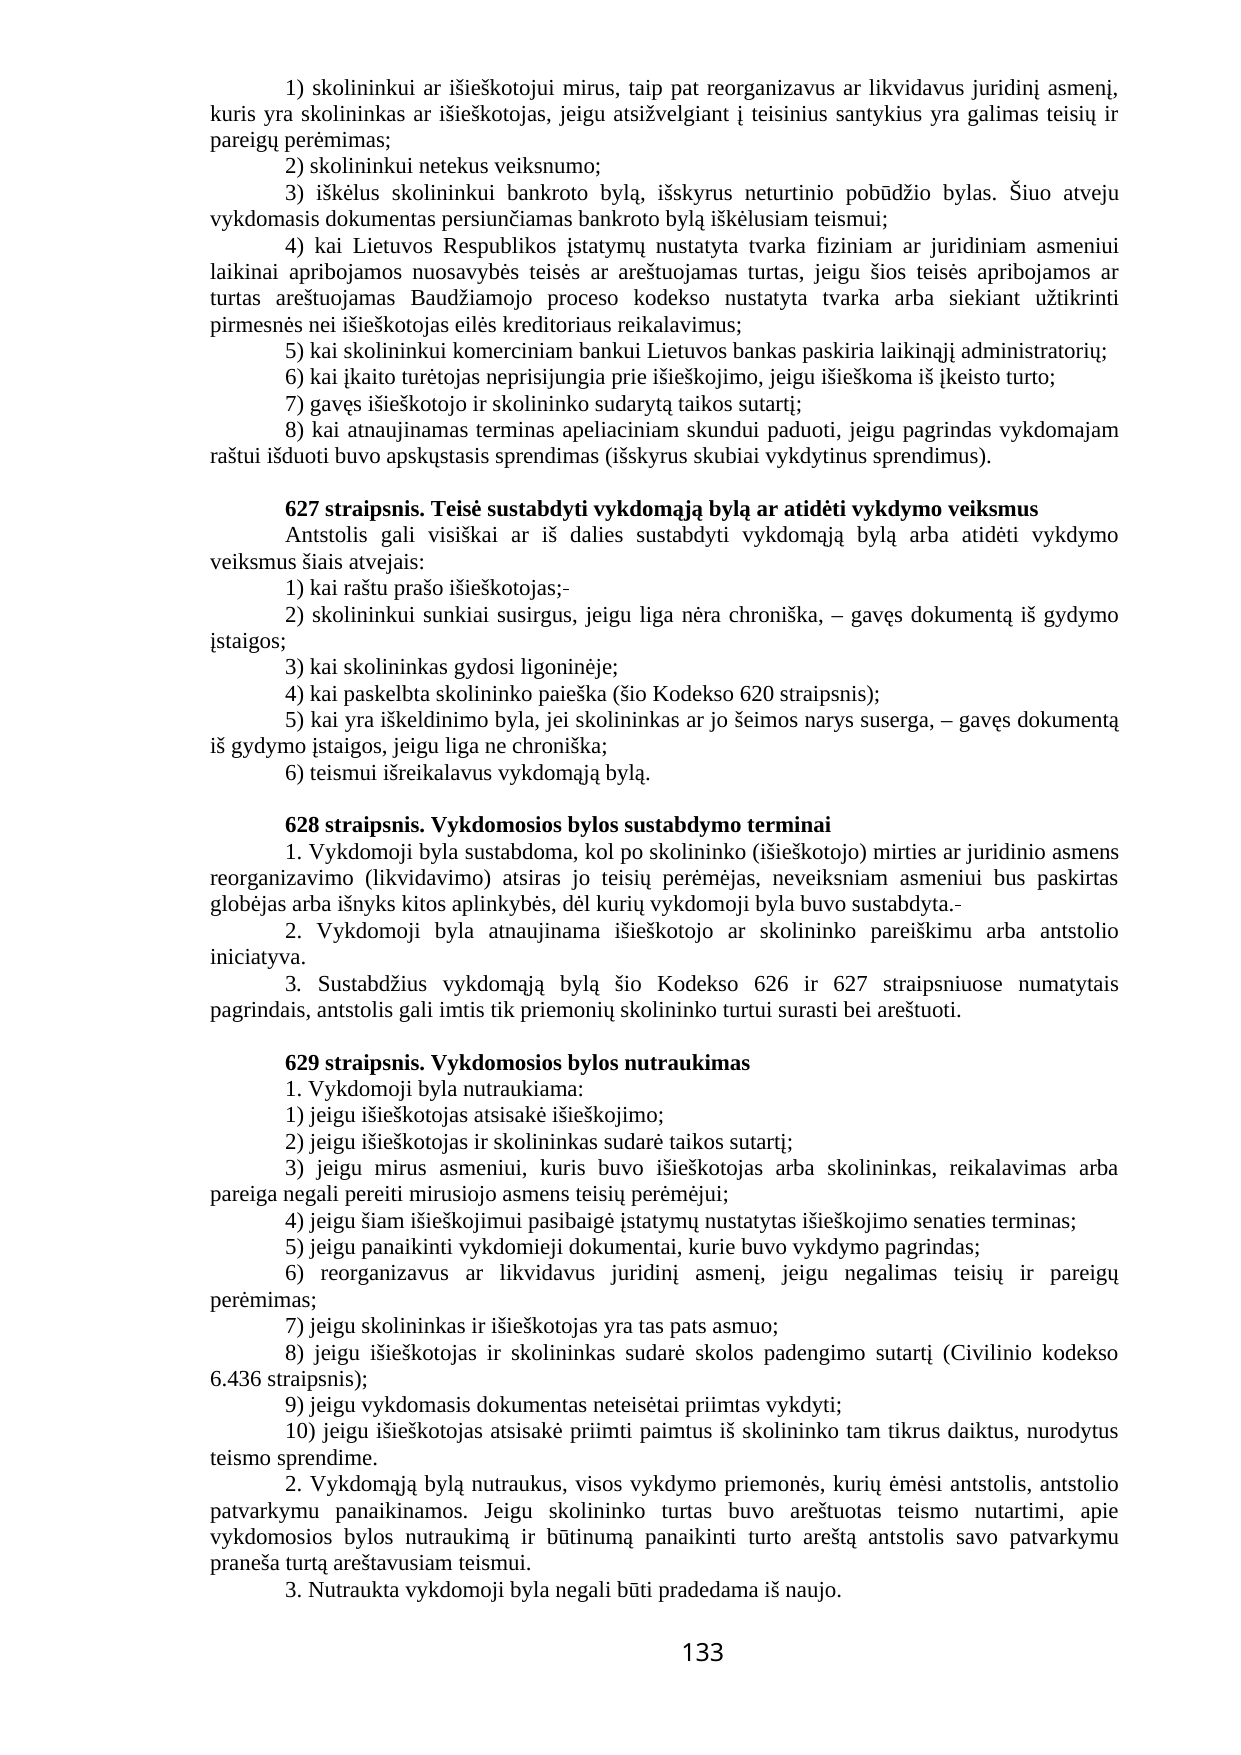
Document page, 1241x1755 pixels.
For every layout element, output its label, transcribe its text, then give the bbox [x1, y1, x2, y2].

text 8) jeigu išieškotojas ir skolininkas sudarė skolos padengimo sutartį (Civilinio kodekso 6.436 straipsnis); [210, 1338, 1120, 1391]
text 3) iškėlus skolininkui bankroto bylą, išskyrus neturtinio pobūdžio bylas. Šiuo atveju vykdomasis dokumentas persiunčiamas bankroto bylą iškėlusiam teismui; [210, 179, 1120, 232]
text 7) jeigu skolininkas ir išieškotojas yra tas pats asmuo; [210, 1312, 1120, 1338]
text 3. Sustabdžius vykdomąją bylą šio Kodekso 626 ir 627 straipsniuose numatytais pagrindais, antstolis gali imtis tik priemonių skolininko turtui surasti bei areštuoti. [210, 969, 1120, 1022]
text 628 straipsnis. Vykdomosios bylos sustabdymo terminai [210, 811, 1120, 838]
text 1. Vykdomoji byla sustabdoma, kol po skolininko (išieškotojo) mirties ar juridinio asmens reorganizavimo (likvidavimo) atsiras jo teisių perėmėjas, neveiksniam asmeniui bus paskirtas globėjas arba išnyks kitos aplinkybės, dėl kurių vykdomoji byla buvo sustabdyta. [210, 838, 1120, 917]
text 10) jeigu išieškotojas atsisakė priimti paimtus iš skolininko tam tikrus daiktus, nurodytus teismo sprendime. [210, 1418, 1120, 1470]
text 2) jeigu išieškotojas ir skolininkas sudarė taikos sutartį; [210, 1128, 1120, 1154]
text 6) teismui išreikalavus vykdomąją bylą. [210, 759, 1120, 785]
text 1) kai raštu prašo išieškotojas; [210, 574, 1120, 601]
text 4) jeigu šiam išieškojimui pasibaigė įstatymų nustatytas išieškojimo senaties terminas; [210, 1207, 1120, 1233]
text 3. Nutraukta vykdomoji byla negali būti pradedama iš naujo. [210, 1576, 1120, 1602]
text 4) kai paskelbta skolininko paieška (šio Kodekso 620 straipsnis); [210, 680, 1120, 706]
text 3) kai skolininkas gydosi ligoninėje; [210, 653, 1120, 680]
text 2. Vykdomoji byla atnaujinama išieškotojo ar skolininko pareiškimu arba antstolio iniciatyva. [210, 917, 1120, 969]
text 9) jeigu vykdomasis dokumentas neteisėtai priimtas vykdyti; [210, 1391, 1120, 1418]
text 7) gavęs išieškotojo ir skolininko sudarytą taikos sutartį; [210, 390, 1120, 416]
text 6) kai įkaito turėtojas neprisijungia prie išieškojimo, jeigu išieškoma iš įkeisto turto; [210, 363, 1120, 390]
text 4) kai Lietuvos Respublikos įstatymų nustatyta tvarka fiziniam ar juridiniam asmeniui laikinai apribojamos nuosavybės teisės ar areštuojamas turtas, jeigu šios teisės apribojamos ar turtas areštuojamas Baudžiamojo proceso kodekso nustatyta tvarka arba siekiant užtikrinti pirmesnės nei išieškotojas eilės kreditoriaus reikalavimus; [210, 232, 1120, 337]
text 6) reorganizavus ar likvidavus juridinį asmenį, jeigu negalimas teisių ir pareigų perėmimas; [210, 1259, 1120, 1312]
text 627 straipsnis. Teisė sustabdyti vykdomąją bylą ar atidėti vykdymo veiksmus [285, 495, 1120, 522]
text 8) kai atnaujinamas terminas apeliaciniam skundui paduoti, jeigu pagrindas vykdomajam raštui išduoti buvo apskųstasis sprendimas (išskyrus skubiai vykdytinus sprendimus). [210, 416, 1120, 469]
text 5) kai skolininkui komerciniam bankui Lietuvos bankas paskiria laikinąjį administratorių; [210, 337, 1120, 363]
text 2) skolininkui netekus veiksnumo; [210, 153, 1120, 179]
text 5) jeigu panaikinti vykdomieji dokumentai, kurie buvo vykdymo pagrindas; [210, 1233, 1120, 1259]
text 1. Vykdomoji byla nutraukiama: [210, 1075, 1120, 1101]
text 5) kai yra iškeldinimo byla, jei skolininkas ar jo šeimos narys suserga, – gavęs dokumentą iš gydymo įstaigos, jeigu liga ne chroniška; [210, 706, 1120, 759]
text 1) jeigu išieškotojas atsisakė išieškojimo; [210, 1101, 1120, 1128]
text 1) skolininkui ar išieškotojui mirus, taip pat reorganizavus ar likvidavus juridinį asmenį, kuris yra skolininkas ar išieškotojas, jeigu atsižvelgiant į teisinius santykius yra galimas teisių ir pareigų perėmimas; [210, 73, 1120, 153]
text 629 straipsnis. Vykdomosios bylos nutraukimas [210, 1049, 1120, 1075]
text Antstolis gali visiškai ar iš dalies sustabdyti vykdomąją bylą arba atidėti vykdymo veiksmus šiais atvejais: [210, 522, 1120, 574]
text 2) skolininkui sunkiai susirgus, jeigu liga nėra chroniška, – gavęs dokumentą iš gydymo įstaigos; [210, 601, 1120, 653]
text 3) jeigu mirus asmeniui, kuris buvo išieškotojas arba skolininkas, reikalavimas arba pareiga negali pereiti mirusiojo asmens teisių perėmėjui; [210, 1154, 1120, 1207]
text 2. Vykdomąją bylą nutraukus, visos vykdymo priemonės, kurių ėmėsi antstolis, antstolio patvarkymu panaikinamos. Jeigu skolininko turtas buvo areštuotas teismo nutartimi, apie vykdomosios bylos nutraukimą ir būtinumą panaikinti turto areštą antstolis savo patvarkymu praneša turtą areštavusiam teismui. [210, 1470, 1120, 1576]
